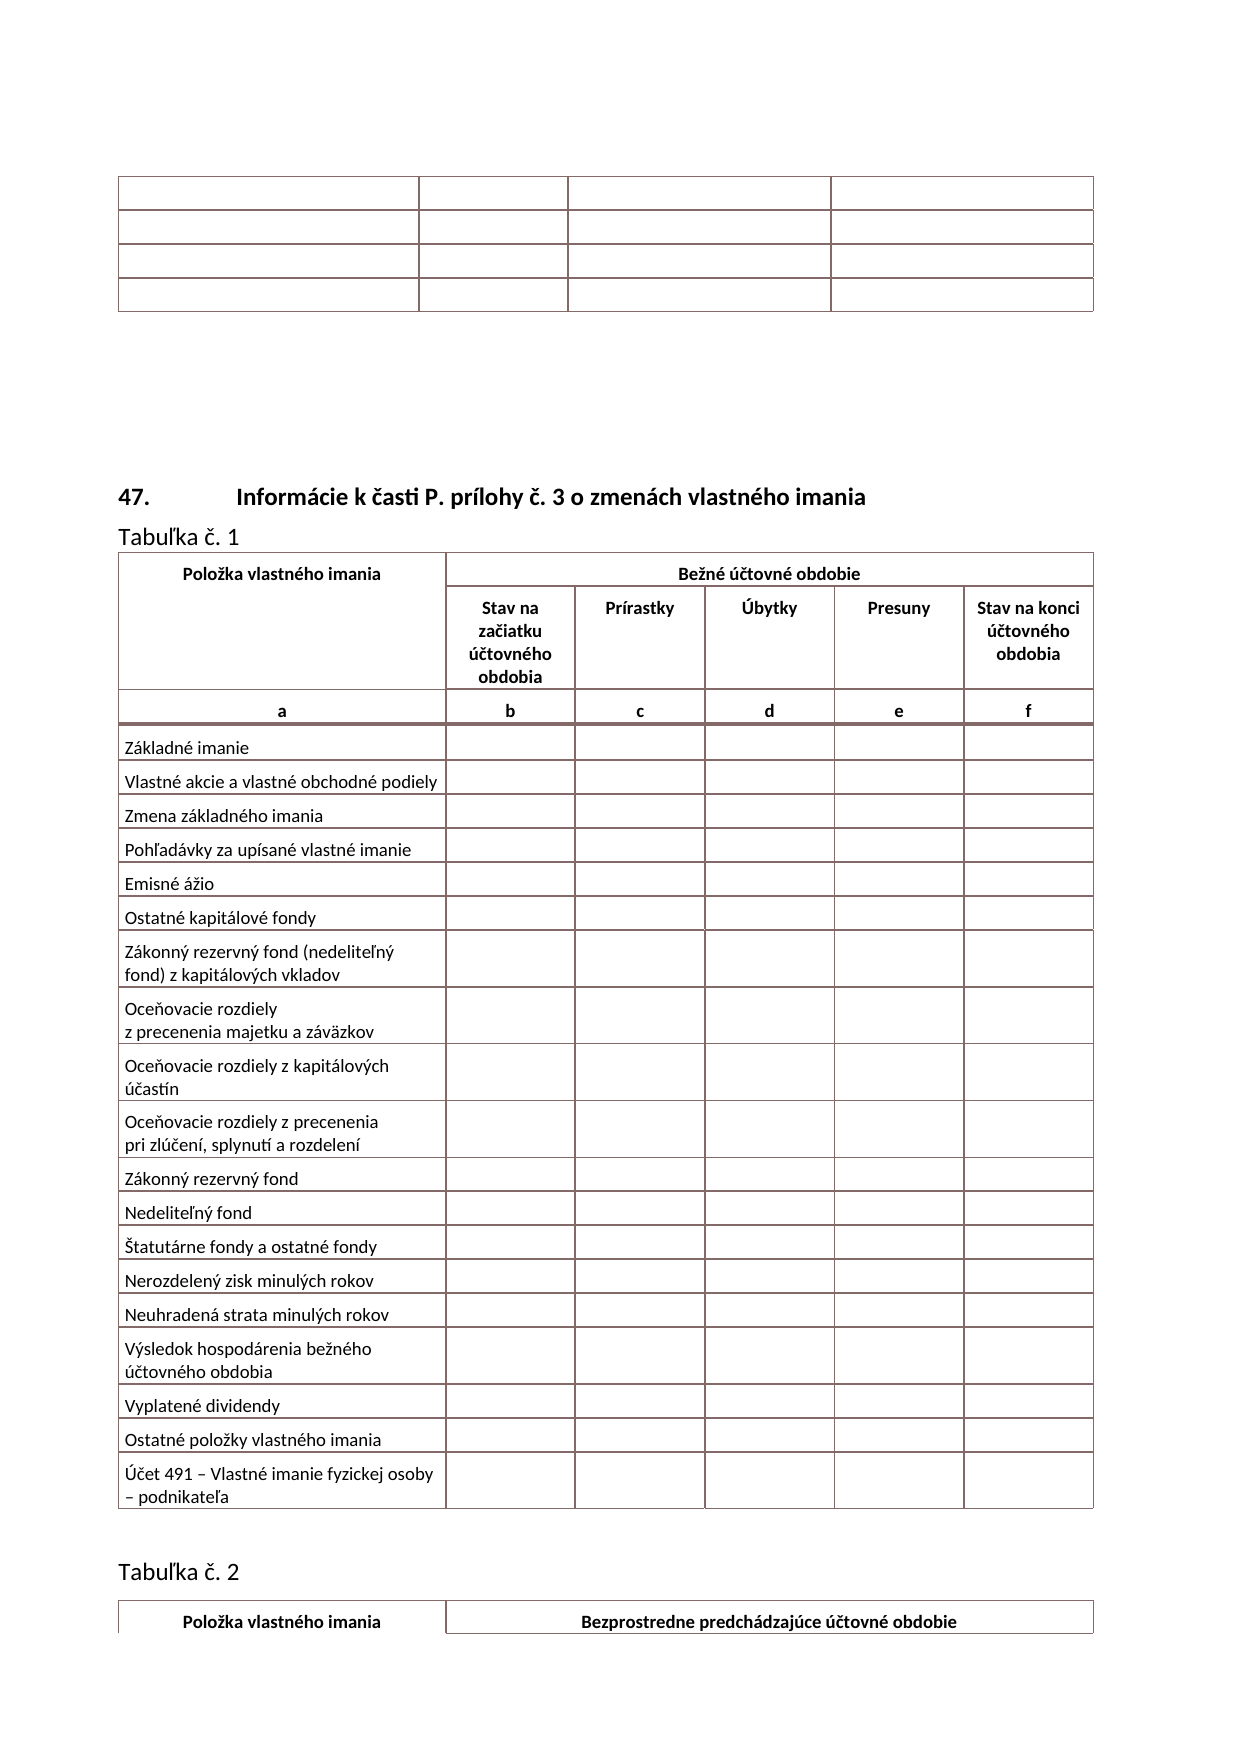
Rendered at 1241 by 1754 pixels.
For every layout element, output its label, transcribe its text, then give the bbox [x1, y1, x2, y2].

table_cell [447, 1294, 574, 1326]
table_cell Nedeliteľný fond [119, 1192, 445, 1224]
table_cell [965, 726, 1093, 759]
table_cell [965, 1158, 1093, 1190]
table_cell [576, 1385, 704, 1417]
table_cell Zákonný rezervný fond (nedeliteľný fond) z kapitálových vkladov [119, 931, 445, 986]
table_cell [965, 863, 1093, 895]
table_cell [420, 177, 567, 209]
table_cell [576, 829, 704, 861]
table_cell [119, 279, 418, 311]
table_cell Ostatné kapitálové fondy [119, 897, 445, 929]
table_cell [706, 761, 834, 793]
text Tabuľka č. 2 [118, 1557, 1122, 1587]
table_cell [965, 1453, 1093, 1508]
table_cell [576, 863, 704, 895]
table_cell [965, 897, 1093, 929]
table_cell [965, 1385, 1093, 1417]
table_cell [447, 761, 574, 793]
table_cell [706, 988, 834, 1043]
table_cell d [706, 690, 834, 722]
table_cell [119, 211, 418, 243]
table_cell Stav na konci účtovného obdobia [965, 587, 1093, 688]
table_cell [447, 988, 574, 1043]
table_cell [965, 795, 1093, 827]
table_cell [706, 795, 834, 827]
table_cell [835, 1226, 963, 1258]
table_cell Oceňovacie rozdiely z precenenia majetku a záväzkov [119, 988, 445, 1043]
table_cell [835, 1294, 963, 1326]
table_cell [576, 931, 704, 986]
table_cell [965, 1192, 1093, 1224]
table_cell Základné imanie [119, 726, 445, 759]
table_cell [420, 279, 567, 311]
table_cell [706, 1294, 834, 1326]
table_header Bezprostredne predchádzajúce účtovné obdobie [447, 1601, 1093, 1633]
table_cell Presuny [835, 587, 963, 688]
table_cell [420, 245, 567, 277]
table_cell [447, 897, 574, 929]
table_cell [965, 761, 1093, 793]
table_cell [835, 761, 963, 793]
table_cell [832, 279, 1093, 311]
table_cell [576, 1419, 704, 1451]
table_cell [706, 726, 834, 759]
table_cell [706, 1226, 834, 1258]
table_cell [835, 863, 963, 895]
table_cell [832, 245, 1093, 277]
table_cell [447, 795, 574, 827]
table_cell f [965, 690, 1093, 722]
table_cell [576, 1044, 704, 1100]
table_cell [706, 1192, 834, 1224]
table_cell [447, 1101, 574, 1157]
table_cell [119, 245, 418, 277]
table_cell [706, 1328, 834, 1383]
table_cell Pohľadávky za upísané vlastné imanie [119, 829, 445, 861]
table_cell [447, 1385, 574, 1417]
table_cell [965, 988, 1093, 1043]
table_cell b [447, 690, 574, 722]
table_cell [965, 1044, 1093, 1100]
table_cell Oceňovacie rozdiely z precenenia pri zlúčení, splynutí a rozdelení [119, 1101, 445, 1157]
table_cell [706, 863, 834, 895]
table_cell [576, 1226, 704, 1258]
table_cell [835, 1192, 963, 1224]
table_cell [965, 829, 1093, 861]
table_cell [706, 1453, 834, 1508]
table_cell [420, 211, 567, 243]
table_cell [576, 988, 704, 1043]
table_cell [119, 177, 418, 209]
table_cell [447, 1226, 574, 1258]
table_cell [447, 1453, 574, 1508]
table_cell [835, 1101, 963, 1157]
table_cell [576, 1453, 704, 1508]
table_cell [832, 211, 1093, 243]
table_cell [576, 726, 704, 759]
table_cell [447, 726, 574, 759]
table_cell [576, 1328, 704, 1383]
table_cell [706, 897, 834, 929]
table_cell [965, 1260, 1093, 1292]
table_cell [835, 1419, 963, 1451]
table_cell Vyplatené dividendy [119, 1385, 445, 1417]
table_cell [576, 1101, 704, 1157]
table_cell [706, 1101, 834, 1157]
table_cell [447, 863, 574, 895]
table_cell c [576, 690, 704, 722]
table_cell [835, 726, 963, 759]
table_cell [706, 1385, 834, 1417]
table_cell [835, 1453, 963, 1508]
table_cell [576, 1294, 704, 1326]
table_cell [706, 1419, 834, 1451]
table_cell [835, 1385, 963, 1417]
table_cell [576, 761, 704, 793]
table_cell Účet 491 – Vlastné imanie fyzickej osoby – podnikateľa [119, 1453, 445, 1508]
table_cell [706, 931, 834, 986]
table_cell [835, 988, 963, 1043]
table_cell Nerozdelený zisk minulých rokov [119, 1260, 445, 1292]
table_cell [569, 211, 830, 243]
table_cell [447, 829, 574, 861]
table_cell Zmena základného imania [119, 795, 445, 827]
table_cell [576, 795, 704, 827]
table_header Položka vlastného imania [119, 1601, 445, 1633]
table_cell [576, 897, 704, 929]
table_cell [835, 829, 963, 861]
table_cell a [119, 690, 445, 722]
table_cell Zákonný rezervný fond [119, 1158, 445, 1190]
text Tabuľka č. 1 [118, 522, 1122, 552]
table_cell [576, 1260, 704, 1292]
table_cell [706, 829, 834, 861]
table_cell [569, 279, 830, 311]
table_cell [447, 931, 574, 986]
table_cell [569, 245, 830, 277]
table_cell [835, 795, 963, 827]
table_cell Úbytky [706, 587, 834, 688]
table_cell e [835, 690, 963, 722]
table_cell [447, 1044, 574, 1100]
table_cell [965, 1226, 1093, 1258]
table_cell [965, 1419, 1093, 1451]
table_cell [576, 1192, 704, 1224]
table_cell [447, 1419, 574, 1451]
table_cell [965, 1328, 1093, 1383]
table_cell [965, 1101, 1093, 1157]
table_cell [447, 1192, 574, 1224]
table_cell [447, 1328, 574, 1383]
table_cell [706, 1260, 834, 1292]
table_cell [965, 1294, 1093, 1326]
table_cell Oceňovacie rozdiely z kapitálových účastín [119, 1044, 445, 1100]
table_cell Ostatné položky vlastného imania [119, 1419, 445, 1451]
table_header Položka vlastného imania [119, 553, 445, 689]
table_cell [447, 1158, 574, 1190]
table_cell [569, 177, 830, 209]
table_header Bežné účtovné obdobie [447, 553, 1093, 585]
text 47. Informácie k časti P. prílohy č. 3 o zmenách vlastného imania [118, 481, 1122, 512]
table_cell Neuhradená strata minulých rokov [119, 1294, 445, 1326]
table_cell [835, 1260, 963, 1292]
table_cell [835, 1044, 963, 1100]
table_cell Výsledok hospodárenia bežného účtovného obdobia [119, 1328, 445, 1383]
table_cell Vlastné akcie a vlastné obchodné podiely [119, 761, 445, 793]
table_cell [965, 931, 1093, 986]
table_cell [835, 897, 963, 929]
table_cell [706, 1044, 834, 1100]
table_cell [447, 1260, 574, 1292]
table_cell Prírastky [576, 587, 704, 688]
table_cell [576, 1158, 704, 1190]
table_cell [832, 177, 1093, 209]
table_cell Štatutárne fondy a ostatné fondy [119, 1226, 445, 1258]
table_cell Emisné ážio [119, 863, 445, 895]
table_cell [835, 1328, 963, 1383]
table_cell [835, 931, 963, 986]
table_cell Stav na začiatku účtovného obdobia [447, 587, 574, 688]
table_cell [706, 1158, 834, 1190]
table_cell [835, 1158, 963, 1190]
